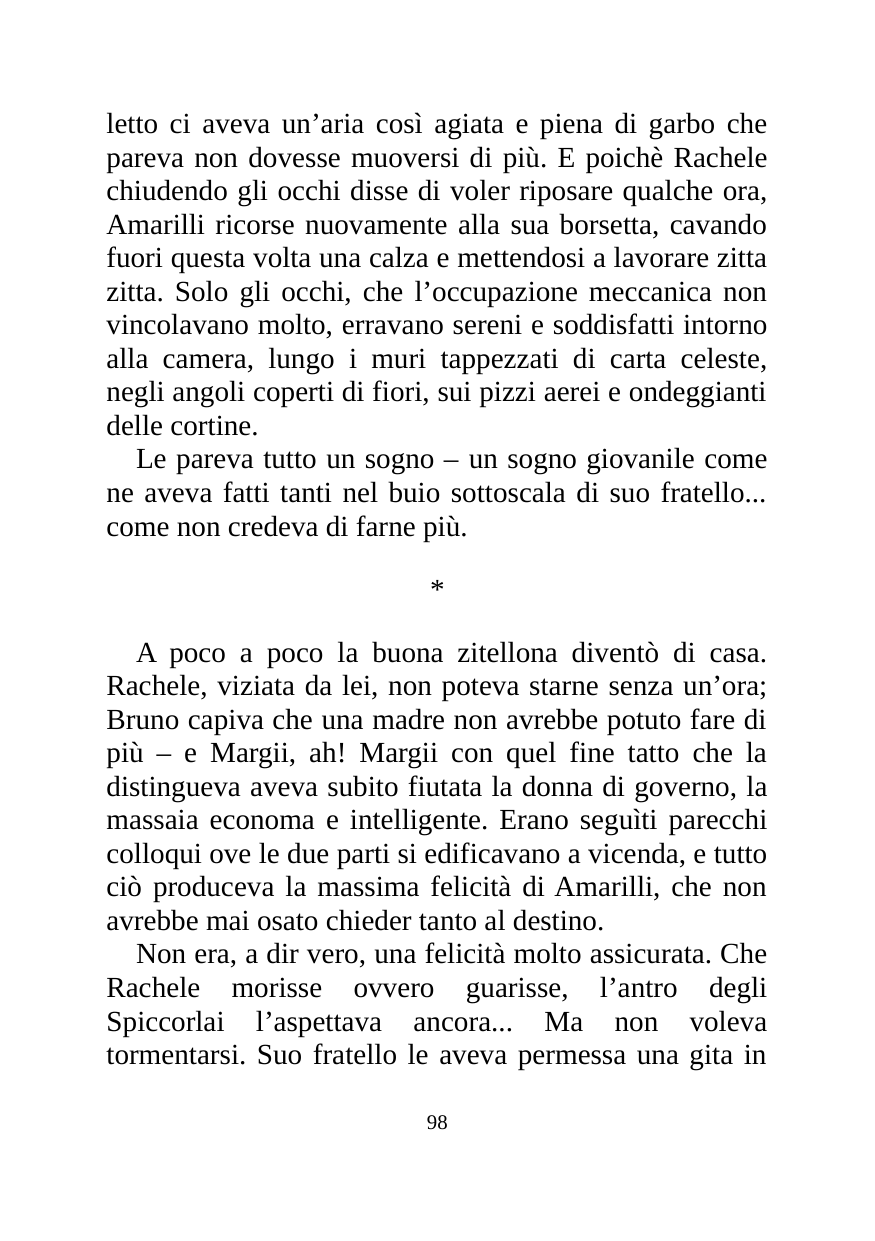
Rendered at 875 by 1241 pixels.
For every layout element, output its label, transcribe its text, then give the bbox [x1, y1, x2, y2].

text letto ci aveva un’aria così agiata e piena di garbo che pareva non dovesse muoversi di più. E poichè Rachele chiudendo gli occhi disse di voler riposare qualche ora, Amarilli ricorse nuovamente alla sua borsetta, cavando fuori questa volta una calza e mettendosi a lavorare zitta zitta. Solo gli occhi, che l’occupazione meccanica non vincolavano molto, erravano sereni e soddisfatti intorno alla camera, lungo i muri tappezzati di carta celeste, negli angoli coperti di fiori, sui pizzi aerei e ondeggianti delle cortine. [106, 106, 768, 442]
text A poco a poco la buona zitellona diventò di casa. Rachele, viziata da lei, non poteva starne senza un’ora; Bruno capiva che una madre non avrebbe potuto fare di più – e Margii, ah! Margii con quel fine tatto che la distingueva aveva subito fiutata la donna di governo, la massaia economa e intelligente. Erano seguìti parecchi colloqui ove le due parti si edificavano a vicenda, e tutto ciò produceva la massima felicità di Amarilli, che non avrebbe mai osato chieder tanto al destino. [106, 635, 768, 937]
text * [106, 572, 768, 605]
text Non era, a dir vero, una felicità molto assicurata. Che Rachele morisse ovvero guarisse, l’antro degli Spiccorlai l’aspettava ancora... Ma non voleva tormentarsi. Suo fratello le aveva permessa una gita in [106, 937, 768, 1071]
text Le pareva tutto un sogno – un sogno giovanile come ne aveva fatti tanti nel buio sottoscala di suo fratello... come non credeva di farne più. [106, 442, 768, 542]
